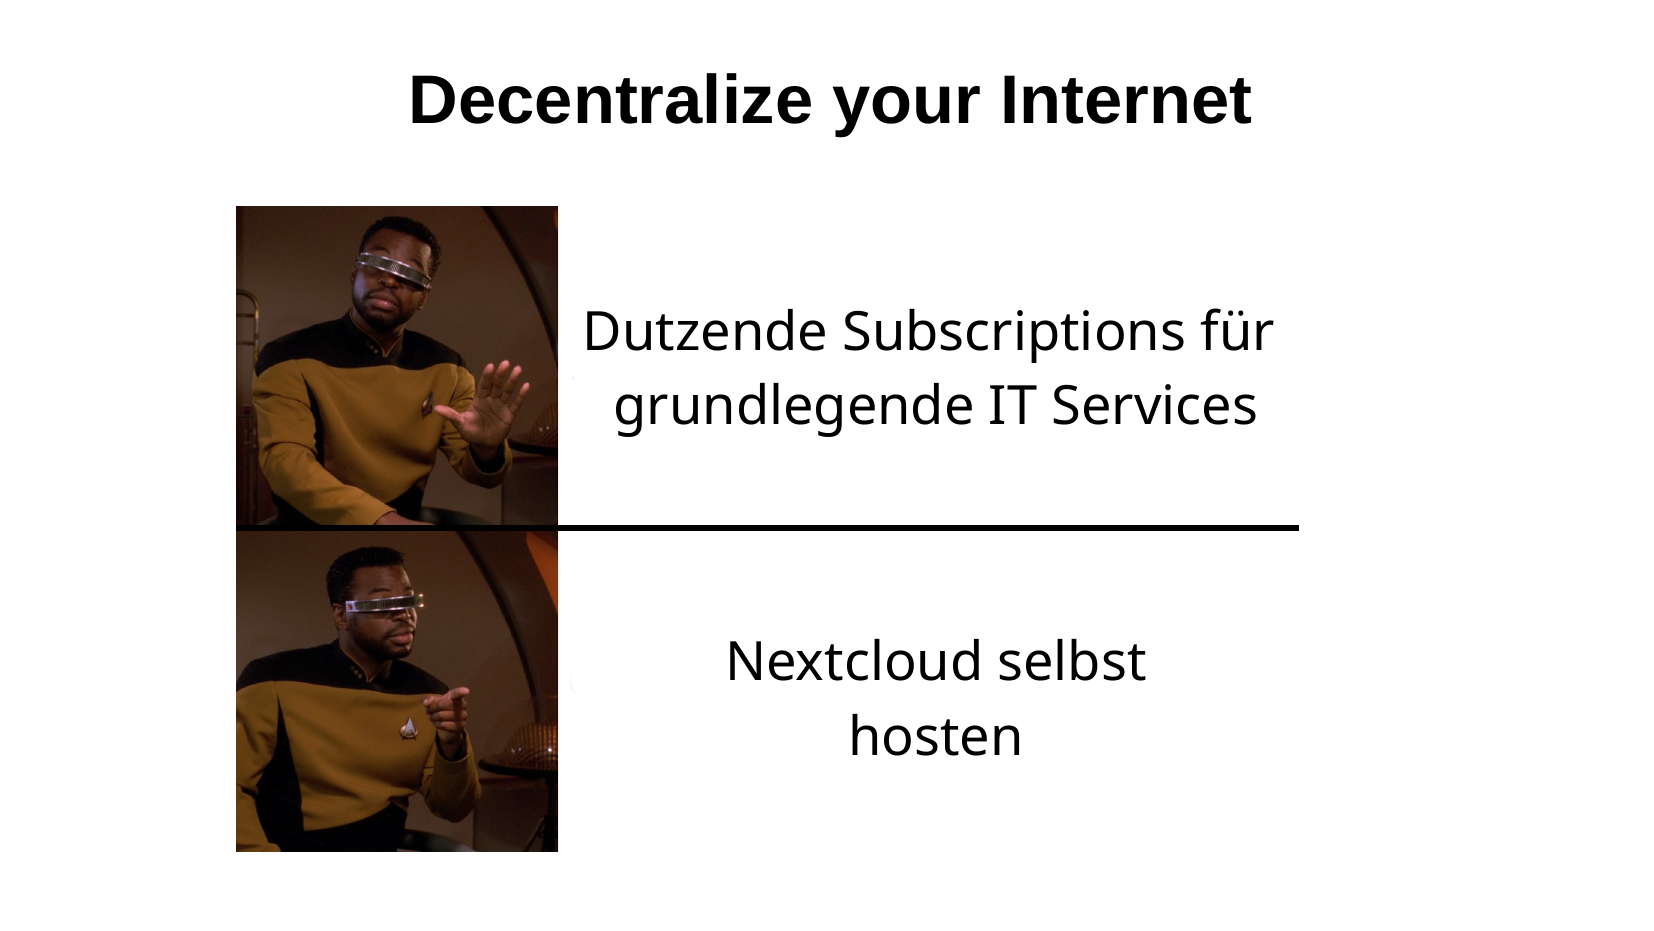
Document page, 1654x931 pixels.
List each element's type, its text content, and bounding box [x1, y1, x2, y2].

picture [236, 531, 884, 853]
title Decentralize your Internet [86, 41, 1576, 159]
title Dutzende Subscriptions für grundlegende IT Services [561, 289, 1311, 443]
title Nextcloud selbst hosten [561, 620, 1311, 774]
picture [236, 206, 884, 525]
